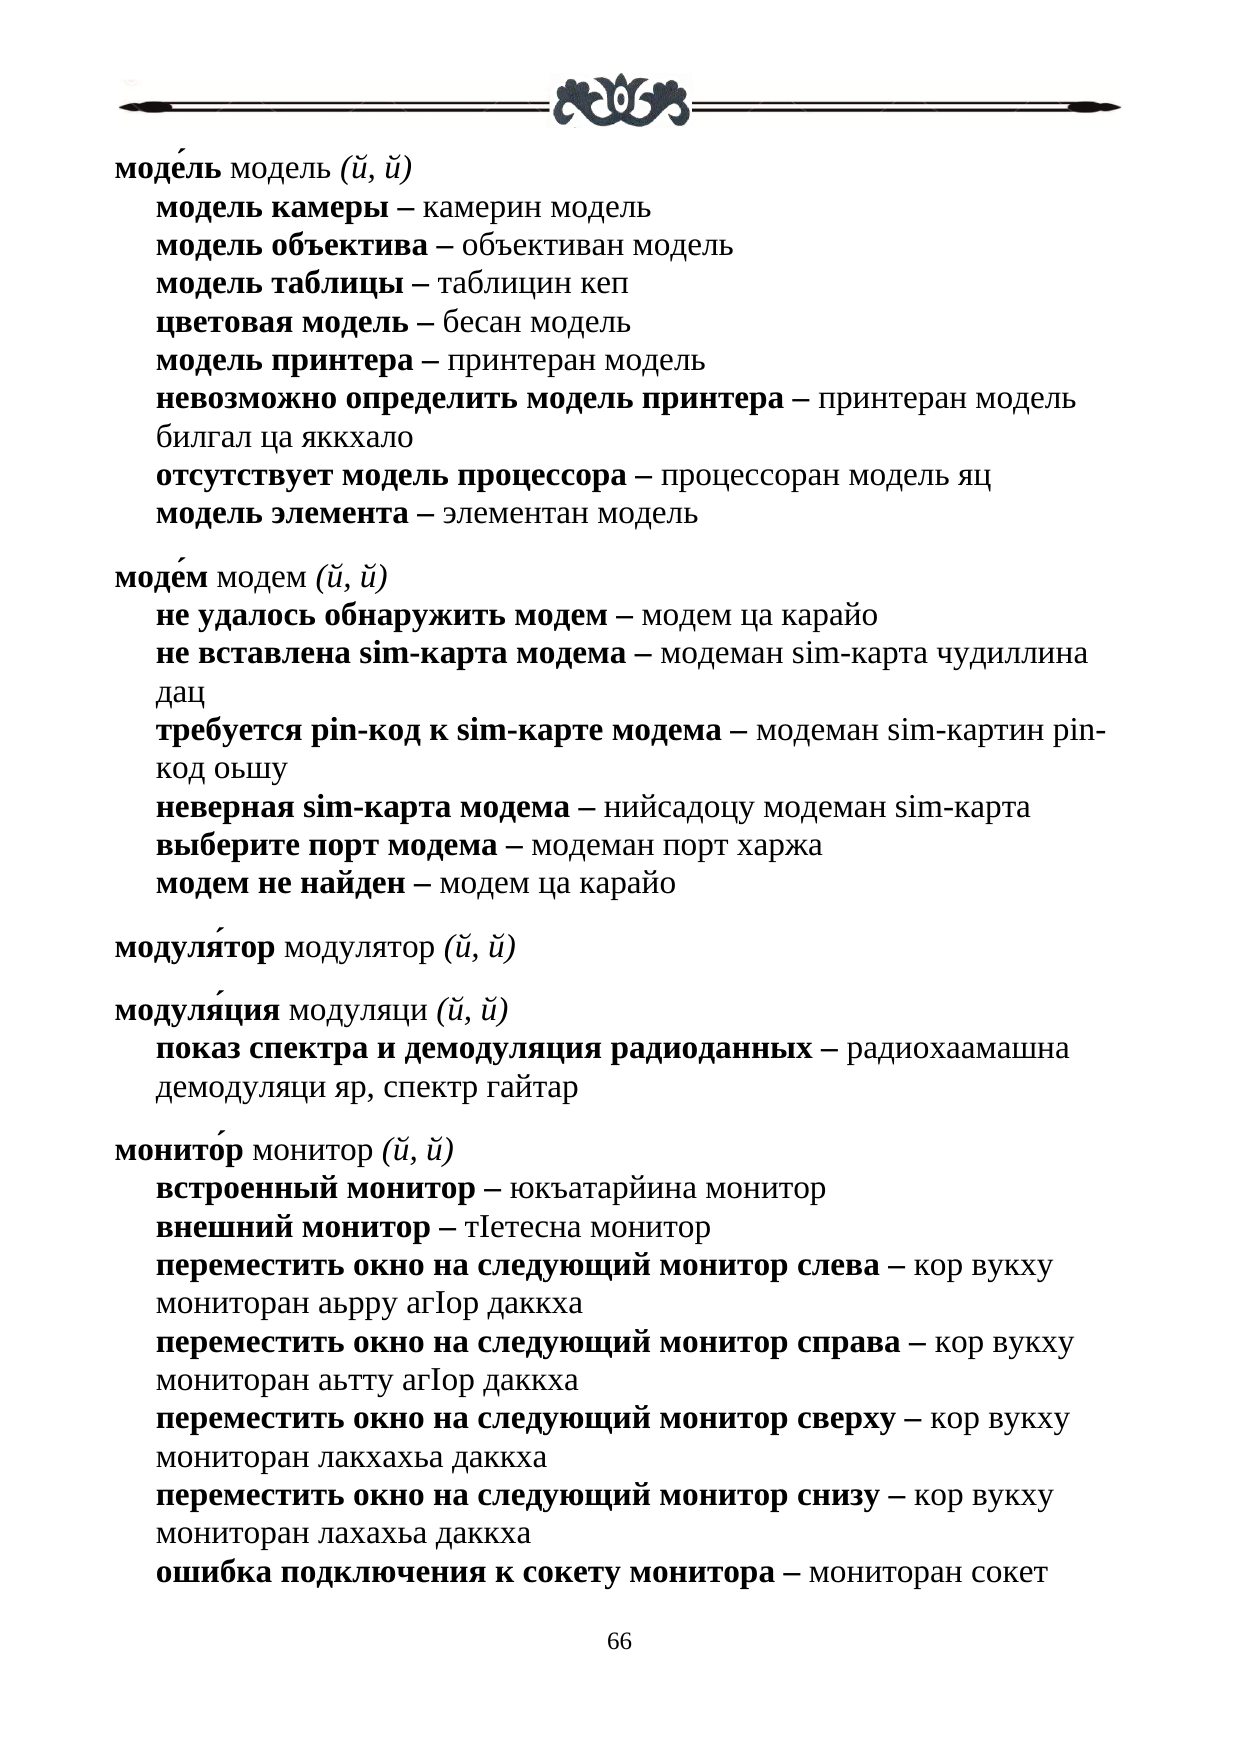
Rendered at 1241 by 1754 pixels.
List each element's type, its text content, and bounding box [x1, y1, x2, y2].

text моде́м модем (й, й) не удалось обнаружить модем – модем ца карайо не вставлена sim-карта модема – модеман sim-карта чудиллина дац требуется pin-код к sim-карте модема – модеман sim-картин pin-код оьшу неверная sim-карта модема – нийсадоцу модеман sim-карта выберите порт модема – модеман порт харжа модем не найден – модем ца карайо [114, 556, 1122, 901]
text модуля́ция модуляци (й, й) показ спектра и демодуляция радиоданных – радиохаамашна демодуляци яр, спектр гайтар [114, 989, 1122, 1104]
text монито́р монитор (й, й) встроенный монитор – юкъатарйина монитор внешний монитор – тIетесна монитор переместить окно на следующий монитор слева – кор вукху мониторан аьрру агIор даккха переместить окно на следующий монитор справа – кор вукху мониторан аьтту агIор даккха переместить окно на следующий монитор сверху – кор вукху мониторан лакхахьа даккха переместить окно на следующий монитор снизу – кор вукху мониторан лахахьа даккха ошибка подключения к сокету монитора – мониторан сокет [114, 1129, 1122, 1589]
text модуля́тор модулятор (й, й) [114, 926, 1122, 964]
text моде́ль модель (й, й) модель камеры – камерин модель модель объектива – объективан модель модель таблицы – таблицин кеп цветовая модель – бесан модель модель принтера – принтеран модель невозможно определить модель принтера – принтеран модель билгал ца яккхало отсутствует модель процессора – процессоран модель яц модель элемента – элементан модель [114, 148, 1122, 531]
